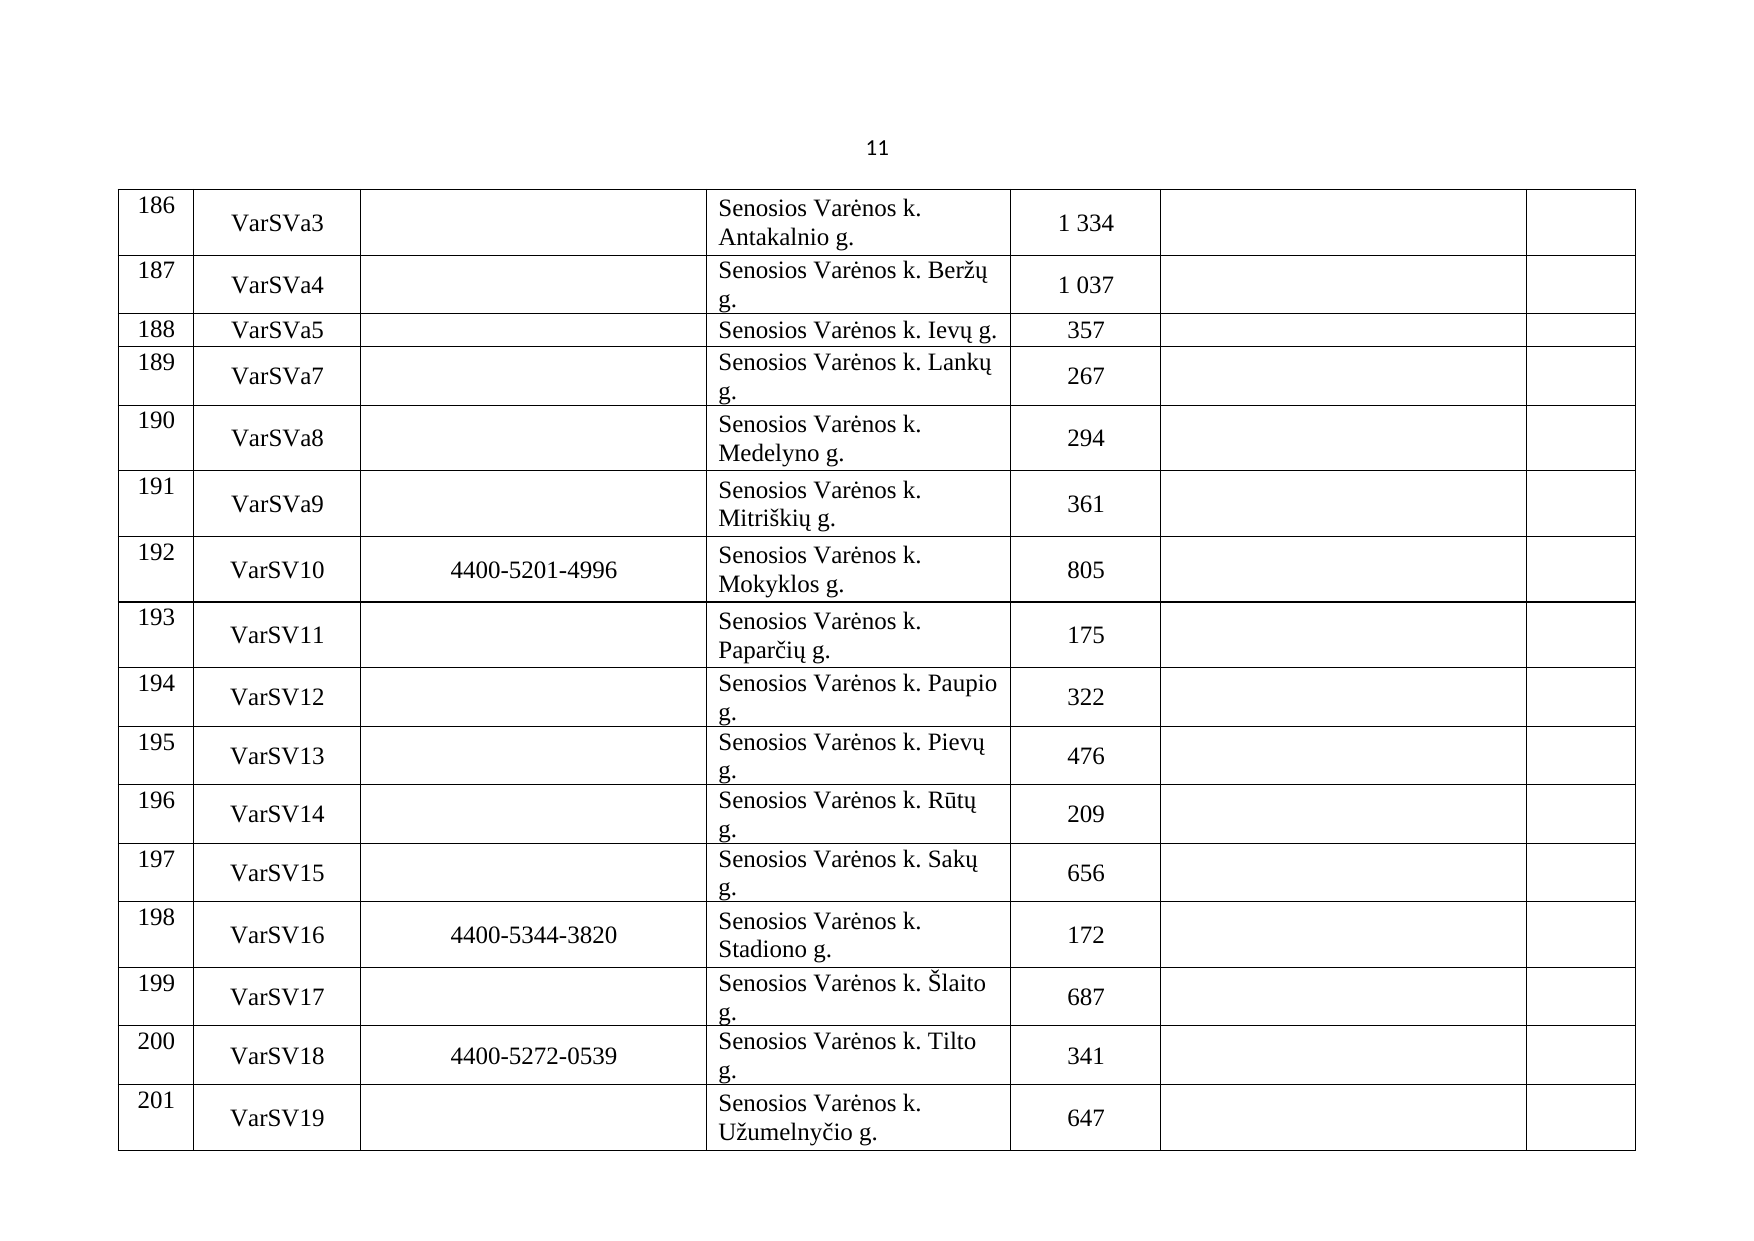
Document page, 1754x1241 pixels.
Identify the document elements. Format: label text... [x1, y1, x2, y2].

table_cell [1161, 190, 1526, 254]
table_cell 200 [119, 1026, 193, 1084]
table_cell [1161, 537, 1526, 601]
table_cell Senosios Varėnos k. Antakalnio g. [707, 190, 1010, 254]
table_cell [1161, 471, 1526, 536]
table_cell [361, 1085, 706, 1149]
table_cell Senosios Varėnos k. Paupio g. [707, 668, 1010, 726]
table_cell [1527, 256, 1635, 313]
table_cell VarSV14 [194, 785, 360, 843]
table_cell Senosios Varėnos k. Šlaito g. [707, 968, 1010, 1025]
table_cell VarSV17 [194, 968, 360, 1025]
table_cell 175 [1011, 603, 1160, 667]
table_cell [1161, 844, 1526, 901]
table_cell VarSVa3 [194, 190, 360, 254]
table_cell Senosios Varėnos k. Mitriškių g. [707, 471, 1010, 536]
table_cell [361, 256, 706, 313]
table_cell VarSV18 [194, 1026, 360, 1084]
table_cell [1527, 668, 1635, 726]
table_cell Senosios Varėnos k. Stadiono g. [707, 902, 1010, 967]
table_cell [361, 603, 706, 667]
table_cell Senosios Varėnos k. Paparčių g. [707, 603, 1010, 667]
table_cell [1161, 603, 1526, 667]
table_cell [361, 314, 706, 346]
table_cell [1161, 347, 1526, 404]
table_cell 1 334 [1011, 190, 1160, 254]
table_cell Senosios Varėnos k. Mokyklos g. [707, 537, 1010, 601]
table_cell Senosios Varėnos k. Ievų g. [707, 314, 1010, 346]
table_cell Senosios Varėnos k. Beržų g. [707, 256, 1010, 313]
table_cell [361, 727, 706, 784]
table_cell 805 [1011, 537, 1160, 601]
table_cell 199 [119, 968, 193, 1025]
table_cell [1527, 844, 1635, 901]
table_cell [1161, 968, 1526, 1025]
table_cell Senosios Varėnos k. Medelyno g. [707, 406, 1010, 470]
table_cell 198 [119, 902, 193, 967]
table_cell [1527, 537, 1635, 601]
table_cell 192 [119, 537, 193, 601]
table_cell Senosios Varėnos k. Sakų g. [707, 844, 1010, 901]
table_cell [1527, 471, 1635, 536]
table_cell 322 [1011, 668, 1160, 726]
table_cell [1527, 1026, 1635, 1084]
table_cell [1161, 1085, 1526, 1149]
table_cell 267 [1011, 347, 1160, 404]
table_cell 4400-5201-4996 [361, 537, 706, 601]
table_cell VarSV19 [194, 1085, 360, 1149]
table_cell 476 [1011, 727, 1160, 784]
table_cell [1527, 785, 1635, 843]
table_cell 341 [1011, 1026, 1160, 1084]
table_cell VarSVa9 [194, 471, 360, 536]
table_cell VarSVa4 [194, 256, 360, 313]
table_cell [361, 190, 706, 254]
table_cell [361, 968, 706, 1025]
table_cell Senosios Varėnos k. Užumelnyčio g. [707, 1085, 1010, 1149]
table_cell 195 [119, 727, 193, 784]
table_cell 186 [119, 190, 193, 254]
table_cell 209 [1011, 785, 1160, 843]
table_cell 4400-5344-3820 [361, 902, 706, 967]
table_cell [1161, 727, 1526, 784]
table_cell [1527, 190, 1635, 254]
table_cell 197 [119, 844, 193, 901]
table_cell Senosios Varėnos k. Lankų g. [707, 347, 1010, 404]
table_cell 1 037 [1011, 256, 1160, 313]
table_cell [361, 668, 706, 726]
table_cell 647 [1011, 1085, 1160, 1149]
table_cell 294 [1011, 406, 1160, 470]
table_cell [361, 844, 706, 901]
table_cell VarSVa7 [194, 347, 360, 404]
table_cell 687 [1011, 968, 1160, 1025]
table_cell [361, 471, 706, 536]
table_cell [1161, 256, 1526, 313]
table_cell 194 [119, 668, 193, 726]
table_cell [361, 785, 706, 843]
table_cell [361, 347, 706, 404]
table_cell 361 [1011, 471, 1160, 536]
table_cell [1527, 406, 1635, 470]
table_cell VarSVa8 [194, 406, 360, 470]
table_cell Senosios Varėnos k. Tilto g. [707, 1026, 1010, 1084]
table_cell [1161, 668, 1526, 726]
table_cell Senosios Varėnos k. Rūtų g. [707, 785, 1010, 843]
table_cell 190 [119, 406, 193, 470]
table_cell 201 [119, 1085, 193, 1149]
table_cell 188 [119, 314, 193, 346]
table_cell [1527, 727, 1635, 784]
table_cell VarSV13 [194, 727, 360, 784]
table_cell [1161, 902, 1526, 967]
table_cell VarSVa5 [194, 314, 360, 346]
table_cell VarSV10 [194, 537, 360, 601]
table_cell 4400-5272-0539 [361, 1026, 706, 1084]
table_cell 187 [119, 256, 193, 313]
table_cell 656 [1011, 844, 1160, 901]
table_cell 357 [1011, 314, 1160, 346]
table_cell [1161, 785, 1526, 843]
table_cell [1527, 968, 1635, 1025]
table_cell VarSV15 [194, 844, 360, 901]
table_cell VarSV16 [194, 902, 360, 967]
table_cell [1161, 314, 1526, 346]
table_cell 172 [1011, 902, 1160, 967]
table_cell 193 [119, 603, 193, 667]
table_cell [1527, 1085, 1635, 1149]
table_cell 189 [119, 347, 193, 404]
table_cell [1161, 1026, 1526, 1084]
table_cell 196 [119, 785, 193, 843]
table_cell 191 [119, 471, 193, 536]
table_cell [1527, 314, 1635, 346]
table_cell [1527, 347, 1635, 404]
table_cell [1527, 902, 1635, 967]
table_cell [1161, 406, 1526, 470]
table_cell VarSV12 [194, 668, 360, 726]
table_cell [361, 406, 706, 470]
table_cell Senosios Varėnos k. Pievų g. [707, 727, 1010, 784]
table_cell VarSV11 [194, 603, 360, 667]
table_cell [1527, 603, 1635, 667]
